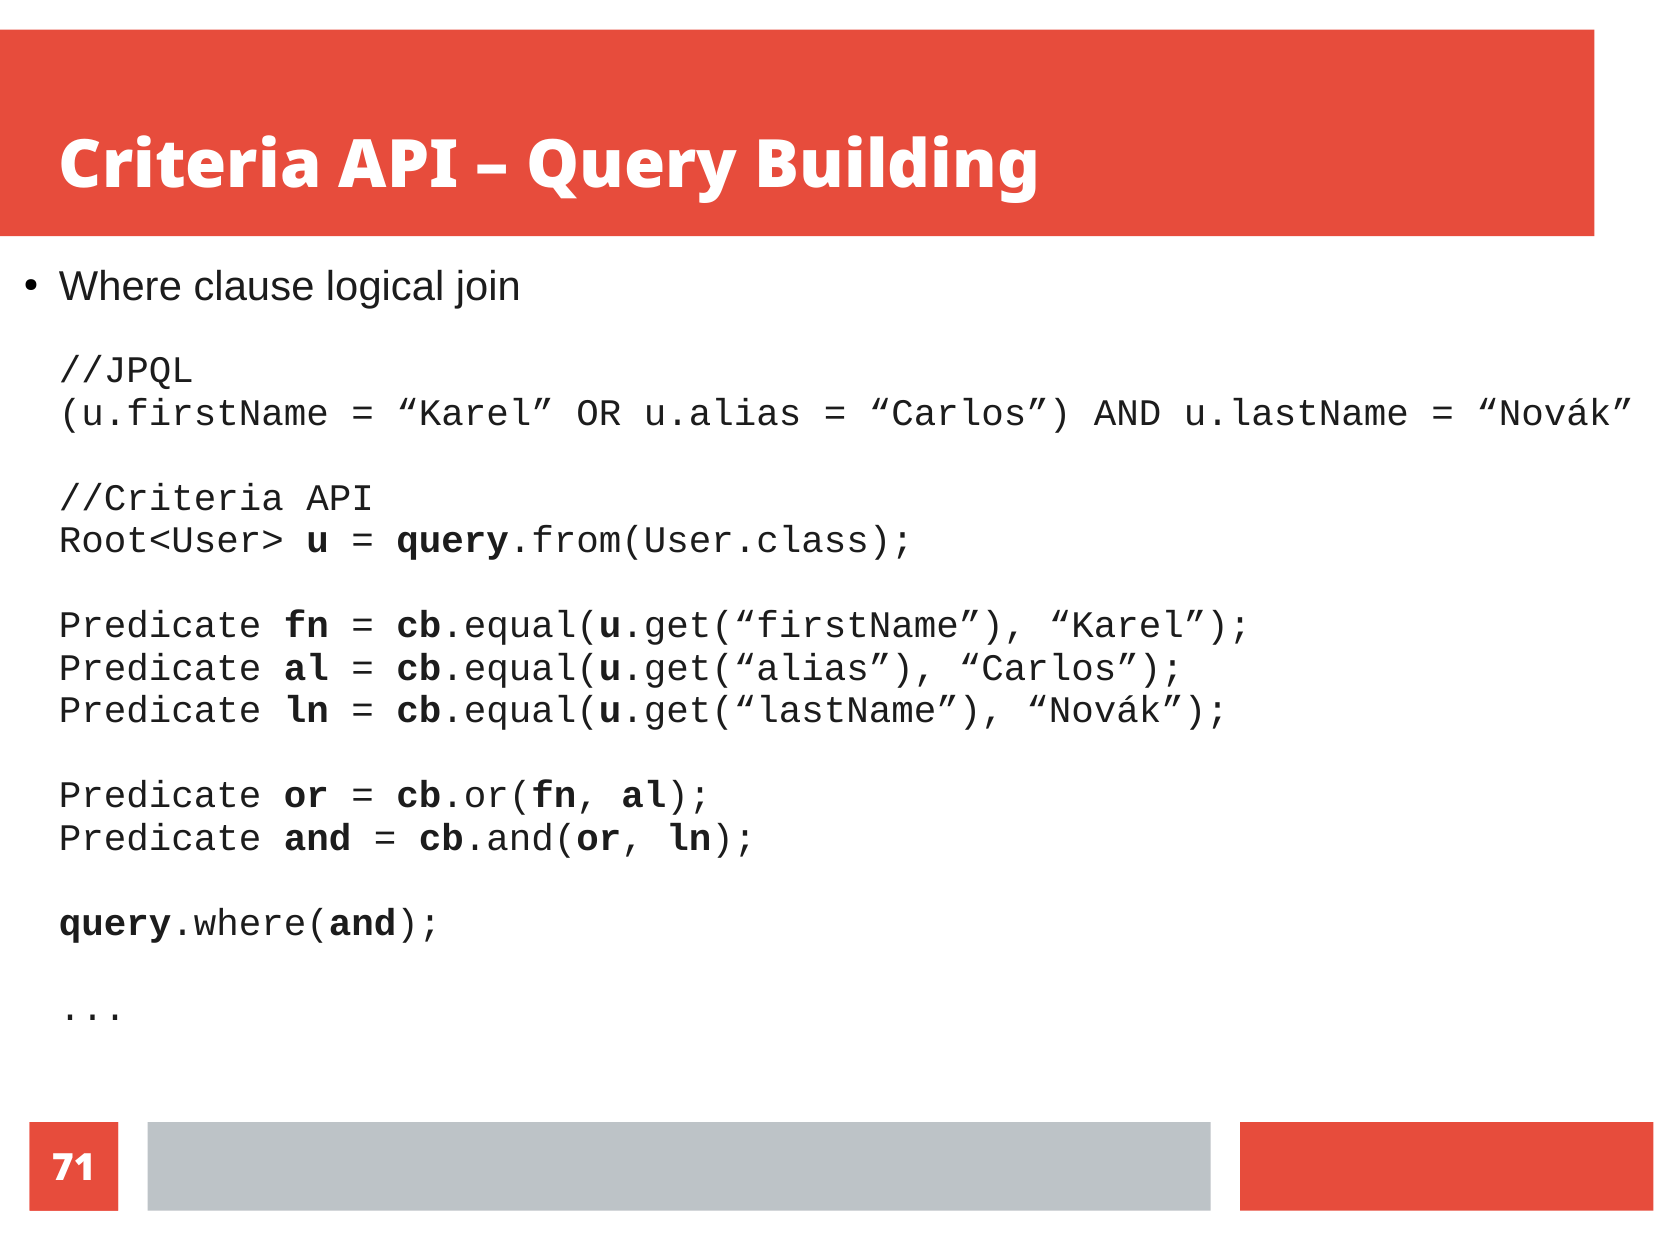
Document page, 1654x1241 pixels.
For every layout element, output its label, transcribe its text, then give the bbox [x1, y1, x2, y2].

title Criteria API – Query Building [59, 59, 1595, 207]
subtitle Where clause logical join //JPQL (u.firstName = “Karel” OR u.alias = “Carlos”) AND u.lastName = “Novák” //Criteria API Root<User> u = query.from(User.class); Predicate fn = cb.equal(u.get(“firstName”), “Karel”); Predicate al = cb.equal(u.get(“alias”), “Carlos”); Predicate ln = cb.equal(u.get(“lastName”), “Novák”); Predicate or = cb.or(fn, al); Predicate and = cb.and(or, ln); query.where(and); ... [23, 262, 1642, 1087]
